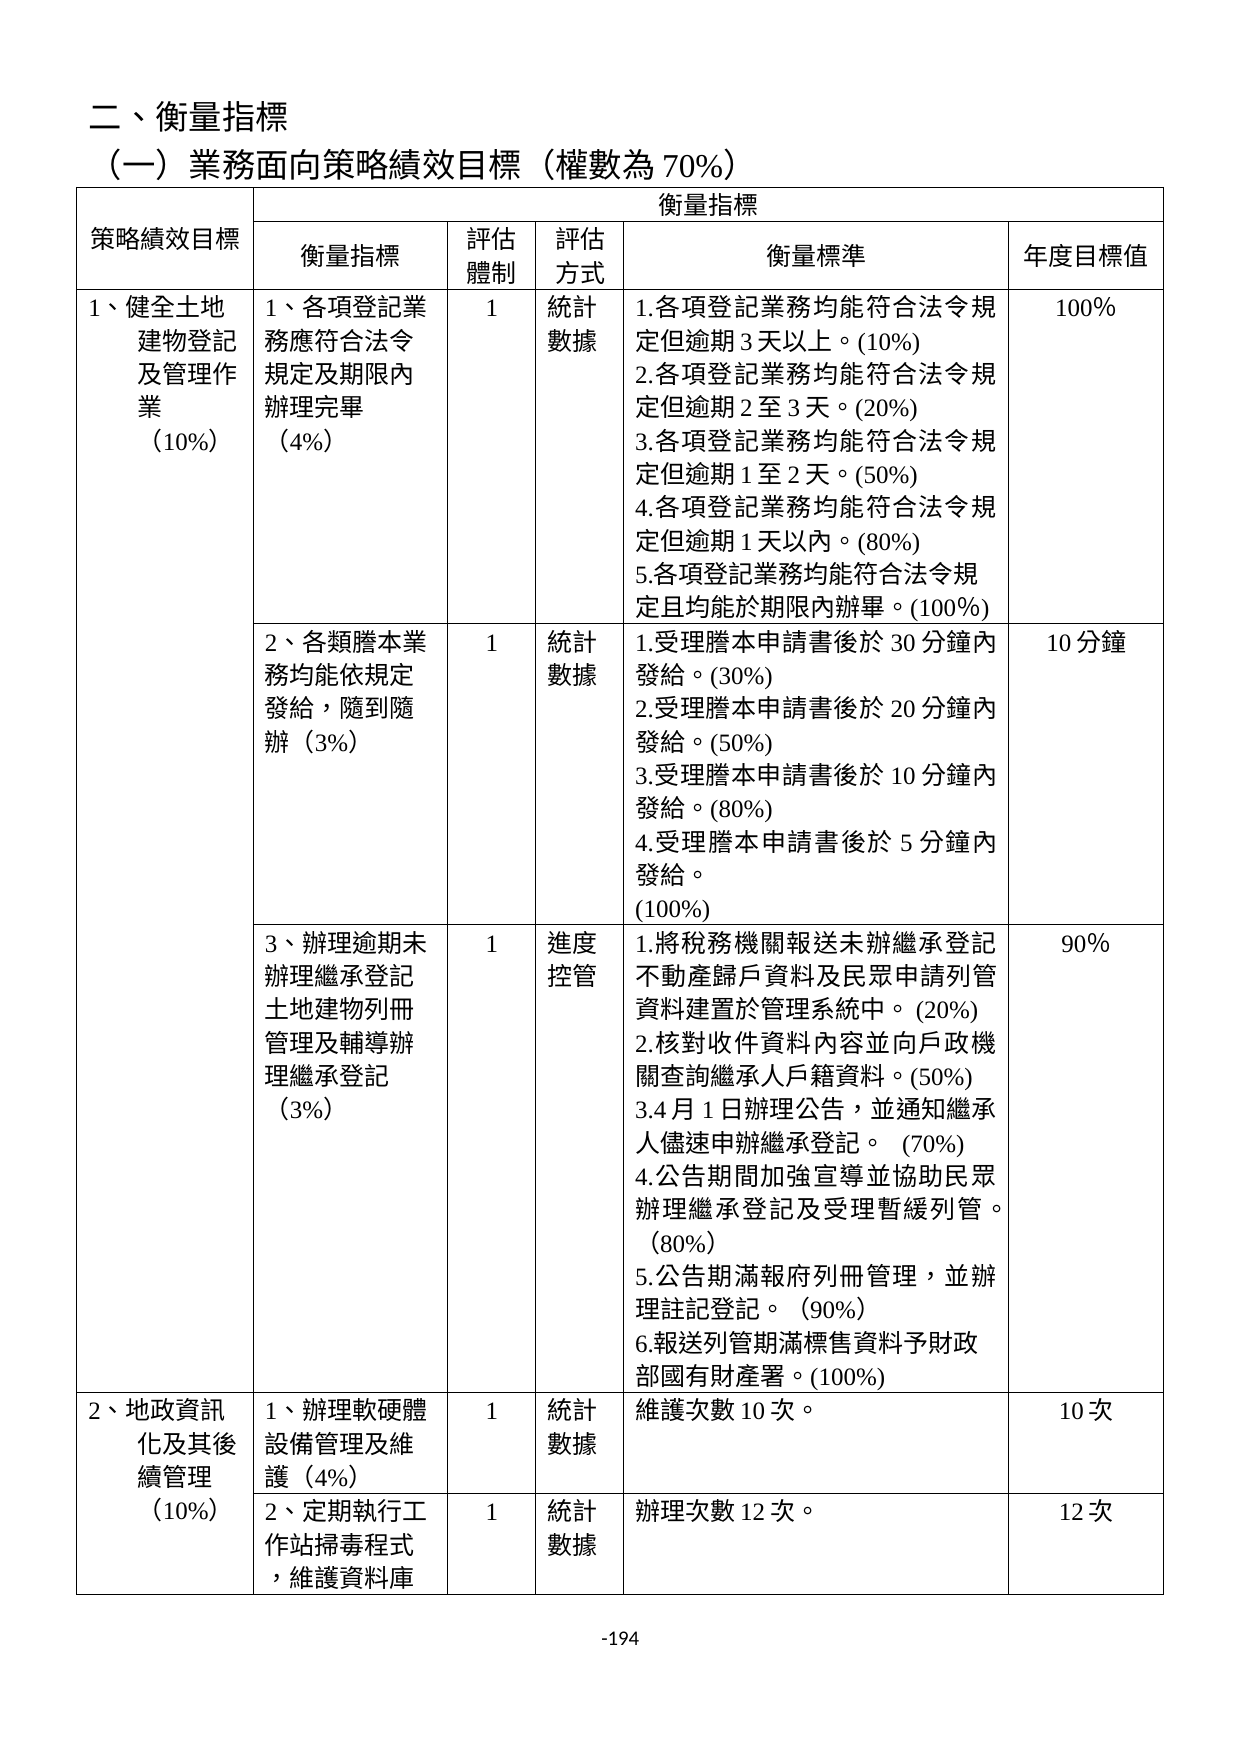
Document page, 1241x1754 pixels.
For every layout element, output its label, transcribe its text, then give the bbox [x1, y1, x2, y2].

table_cell 1.受理謄本申請書後於30分鐘內發給。(30%) 2.受理謄本申請書後於20分鐘內發給。(50%) 3.受理謄本申請書後於10分鐘內發給。(80%) 4.受理謄本申請書後於5分鐘內發給。 (100%) [624, 624, 1008, 924]
table_cell 1 [448, 290, 535, 623]
table_cell 辦理次數12次。 [624, 1494, 1008, 1594]
table_cell 90％ [1009, 925, 1163, 1392]
table_cell 衡量指標 [254, 222, 447, 289]
table_cell 統計數據 [536, 1393, 623, 1493]
table_cell 地政資訊化及其後續管理（10%） [77, 1393, 253, 1594]
table_cell 1.將稅務機關報送未辦繼承登記不動產歸戶資料及民眾申請列管資料建置於管理系統中。 (20%) 2.核對收件資料內容並向戶政機關查詢繼承人戶籍資料。(50%) 3.4月1日辦理公告，並通知繼承人儘速申辦繼承登記。 (70%) 4.公告期間加強宣導並協助民眾辦理繼承登記及受理暫緩列管。（80%） 5.公告期滿報府列冊管理，並辦理註記登記。（90%） 6.報送列管期滿標售資料予財政部國有財產署。(100%) [624, 925, 1008, 1392]
table_cell 統計數據 [536, 1494, 623, 1594]
table_cell 1 [448, 624, 535, 924]
table_cell 2、定期執行工作站掃毒程式，維護資料庫 [254, 1494, 447, 1594]
table_cell 年度目標值 [1009, 222, 1163, 289]
table_cell 1 [448, 925, 535, 1392]
table_cell 健全土地建物登記及管理作業（10%） [77, 290, 253, 1392]
text （一）業務面向策略績效目標（權數為70%） [88, 139, 1152, 187]
table_cell 12次 [1009, 1494, 1163, 1594]
table_cell 1、辦理軟硬體設備管理及維護（4%） [254, 1393, 447, 1493]
table_cell 1 [448, 1393, 535, 1493]
text 二、衡量指標 [88, 90, 1152, 139]
table_header 衡量指標 [254, 188, 1163, 221]
table_cell 10次 [1009, 1393, 1163, 1493]
table_cell 評估體制 [448, 222, 535, 289]
table_cell 100％ [1009, 290, 1163, 623]
table_cell 2、各類謄本業務均能依規定發給，隨到隨辦（3%） [254, 624, 447, 924]
table_cell 統計數據 [536, 290, 623, 623]
table_cell 1.各項登記業務均能符合法令規定但逾期3天以上。(10%) 2.各項登記業務均能符合法令規定但逾期2至3天。(20%) 3.各項登記業務均能符合法令規定但逾期1至2天。(50%) 4.各項登記業務均能符合法令規定但逾期1天以內。(80%) 5.各項登記業務均能符合法令規定且均能於期限內辦畢。(100％) [624, 290, 1008, 623]
table_cell 1、各項登記業務應符合法令規定及期限內辦理完畢（4%） [254, 290, 447, 623]
table_cell 1 [448, 1494, 535, 1594]
table_cell 衡量標準 [624, 222, 1008, 289]
table_cell 統計數據 [536, 624, 623, 924]
table_cell 3、辦理逾期未辦理繼承登記土地建物列冊管理及輔導辦理繼承登記（3%） [254, 925, 447, 1392]
table_cell 進度控管 [536, 925, 623, 1392]
table_cell 維護次數10次。 [624, 1393, 1008, 1493]
table_cell 評估方式 [536, 222, 623, 289]
table_cell 10分鐘 [1009, 624, 1163, 924]
table_header 策略績效目標 [77, 188, 253, 289]
